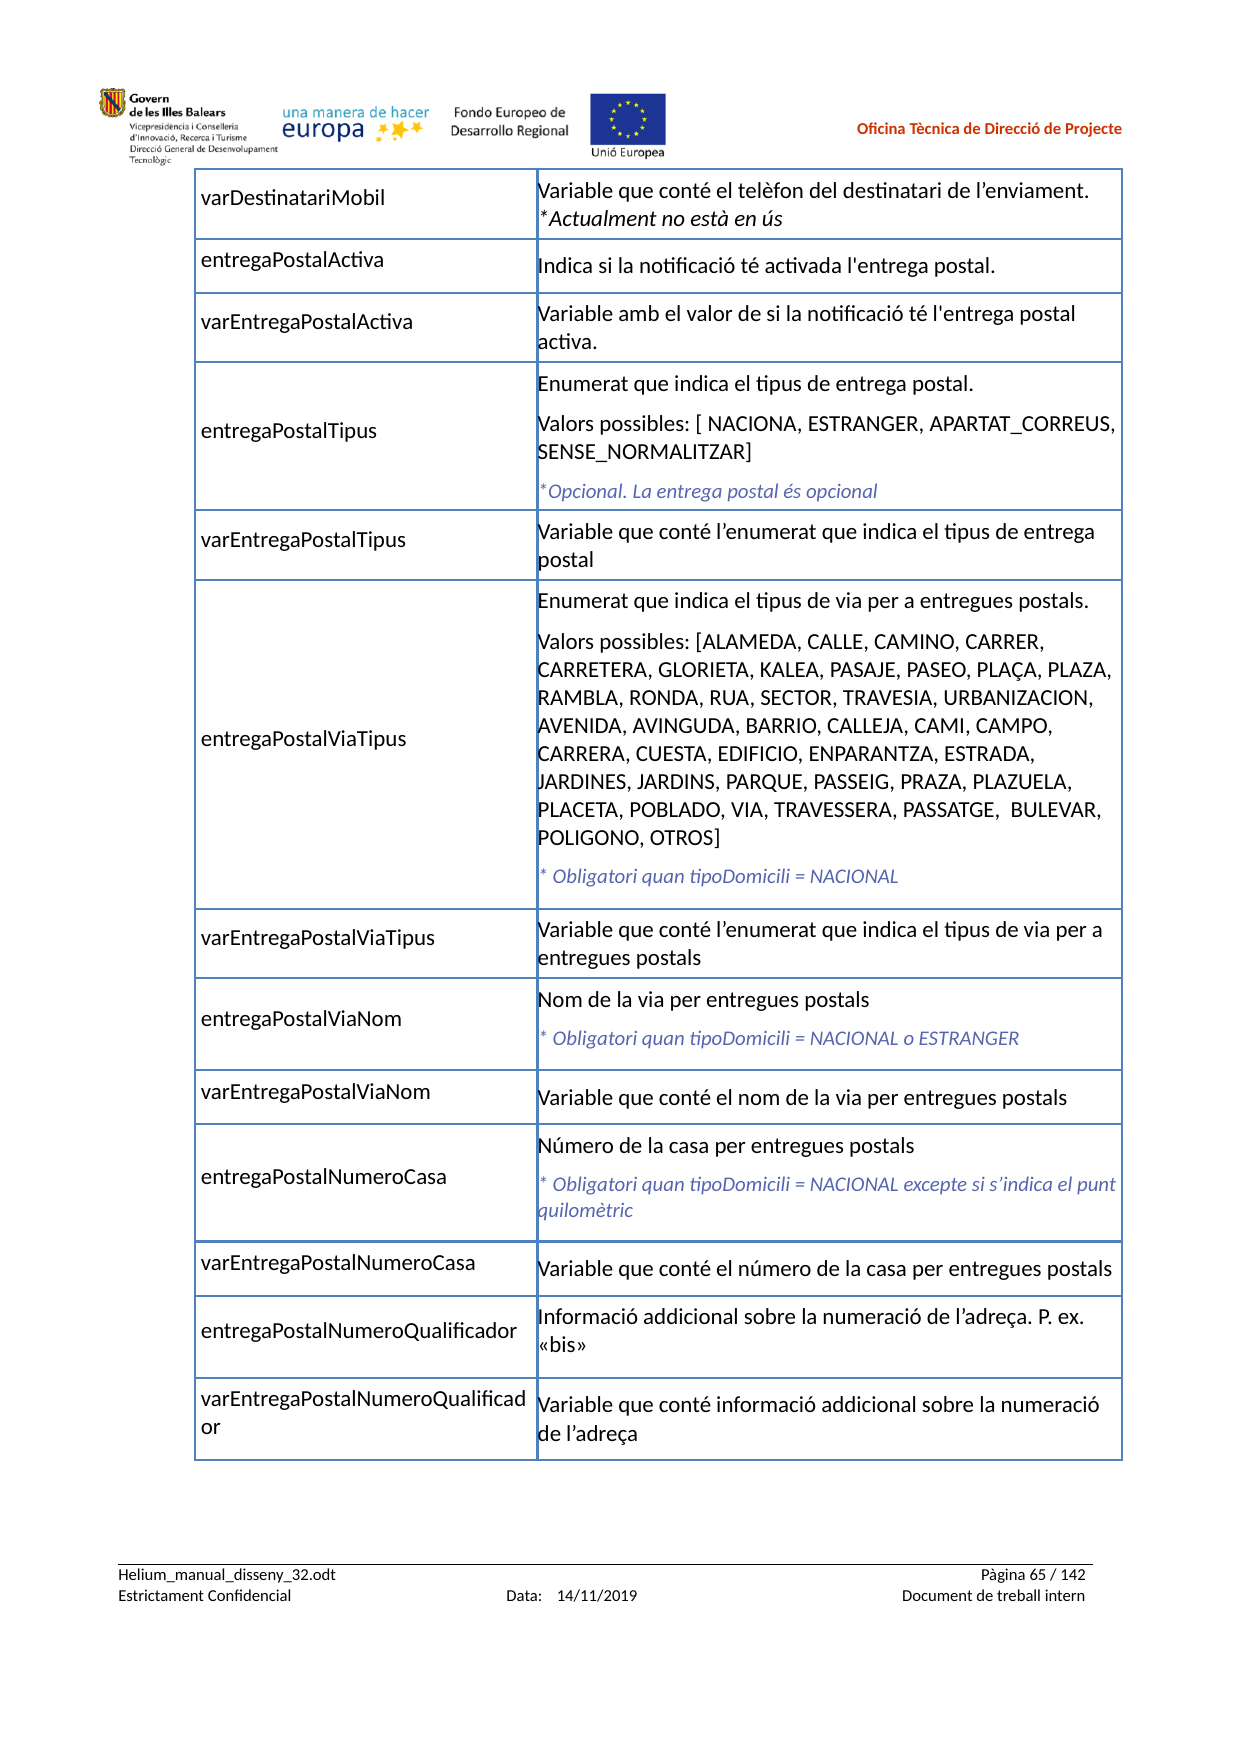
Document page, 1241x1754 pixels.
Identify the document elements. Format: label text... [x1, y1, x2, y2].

table_cell Informació addicional sobre la numeració de l’adreça. P. ex. «bis» [539, 1297, 1121, 1377]
table_cell Enumerat que indica el tipus de via per a entregues postals. Valors possibles: [ALAMEDA, CALLE, CAMINO, CARRER, CARRETERA, GLORIETA, KALEA, PASAJE, PASEO, PLAÇA, PLAZA, RAMBLA, RONDA, RUA, SECTOR, TRAVESIA, URBANIZACION, AVENIDA, AVINGUDA, BARRIO, CALLEJA, CAMI, CAMPO, CARRERA, CUESTA, EDIFICIO, ENPARANTZA, ESTRADA, JARDINES, JARDINS, PARQUE, PASSEIG, PRAZA, PLAZUELA, PLACETA, POBLADO, VIA, TRAVESSERA, PASSATGE, BULEVAR, POLIGONO, OTROS] * Obligatori quan tipoDomicili = NACIONAL [539, 581, 1121, 907]
table_cell Variable que conté el número de la casa per entregues postals [539, 1243, 1121, 1294]
table_cell Nom de la via per entregues postals * Obligatori quan tipoDomicili = NACIONAL o ESTRANGER [539, 979, 1121, 1069]
table_cell Enumerat que indica el tipus de entrega postal. Valors possibles: [ NACIONA, ESTRANGER, APARTAT_CORREUS, SENSE_NORMALITZAR] *Opcional. La entrega postal és opcional [539, 363, 1121, 509]
table_cell varEntregaPostalViaNom [196, 1071, 536, 1123]
table_cell entregaPostalViaNom [196, 979, 536, 1069]
table_cell entregaPostalNumeroCasa [196, 1125, 536, 1240]
table_cell entregaPostalActiva [196, 240, 536, 292]
table_cell Variable amb el valor de si la notificació té l'entrega postal activa. [539, 294, 1121, 361]
table_cell varEntregaPostalNumeroQualificador [196, 1379, 536, 1459]
table_cell varEntregaPostalNumeroCasa [196, 1243, 536, 1294]
table_cell varDestinatariMobil [196, 170, 536, 237]
table_cell Variable que conté l’enumerat que indica el tipus de entrega postal [539, 511, 1121, 579]
table_cell Variable que conté informació addicional sobre la numeració de l’adreça [539, 1379, 1121, 1459]
table_cell Variable que conté el nom de la via per entregues postals [539, 1071, 1121, 1123]
table_cell entregaPostalViaTipus [196, 581, 536, 907]
table_cell entregaPostalTipus [196, 363, 536, 509]
table_cell varEntregaPostalTipus [196, 511, 536, 579]
table_cell Indica si la notificació té activada l'entrega postal. [539, 240, 1121, 292]
table_cell Variable que conté l’enumerat que indica el tipus de via per a entregues postals [539, 910, 1121, 977]
table_cell entregaPostalNumeroQualificador [196, 1297, 536, 1377]
table_cell Número de la casa per entregues postals * Obligatori quan tipoDomicili = NACIONAL excepte si s’indica el punt quilomètric [539, 1125, 1121, 1240]
table_cell varEntregaPostalViaTipus [196, 910, 536, 977]
table_cell varEntregaPostalActiva [196, 294, 536, 361]
table_cell Variable que conté el telèfon del destinatari de l’enviament. *Actualment no està en ús [539, 170, 1121, 237]
picture [99, 87, 668, 166]
